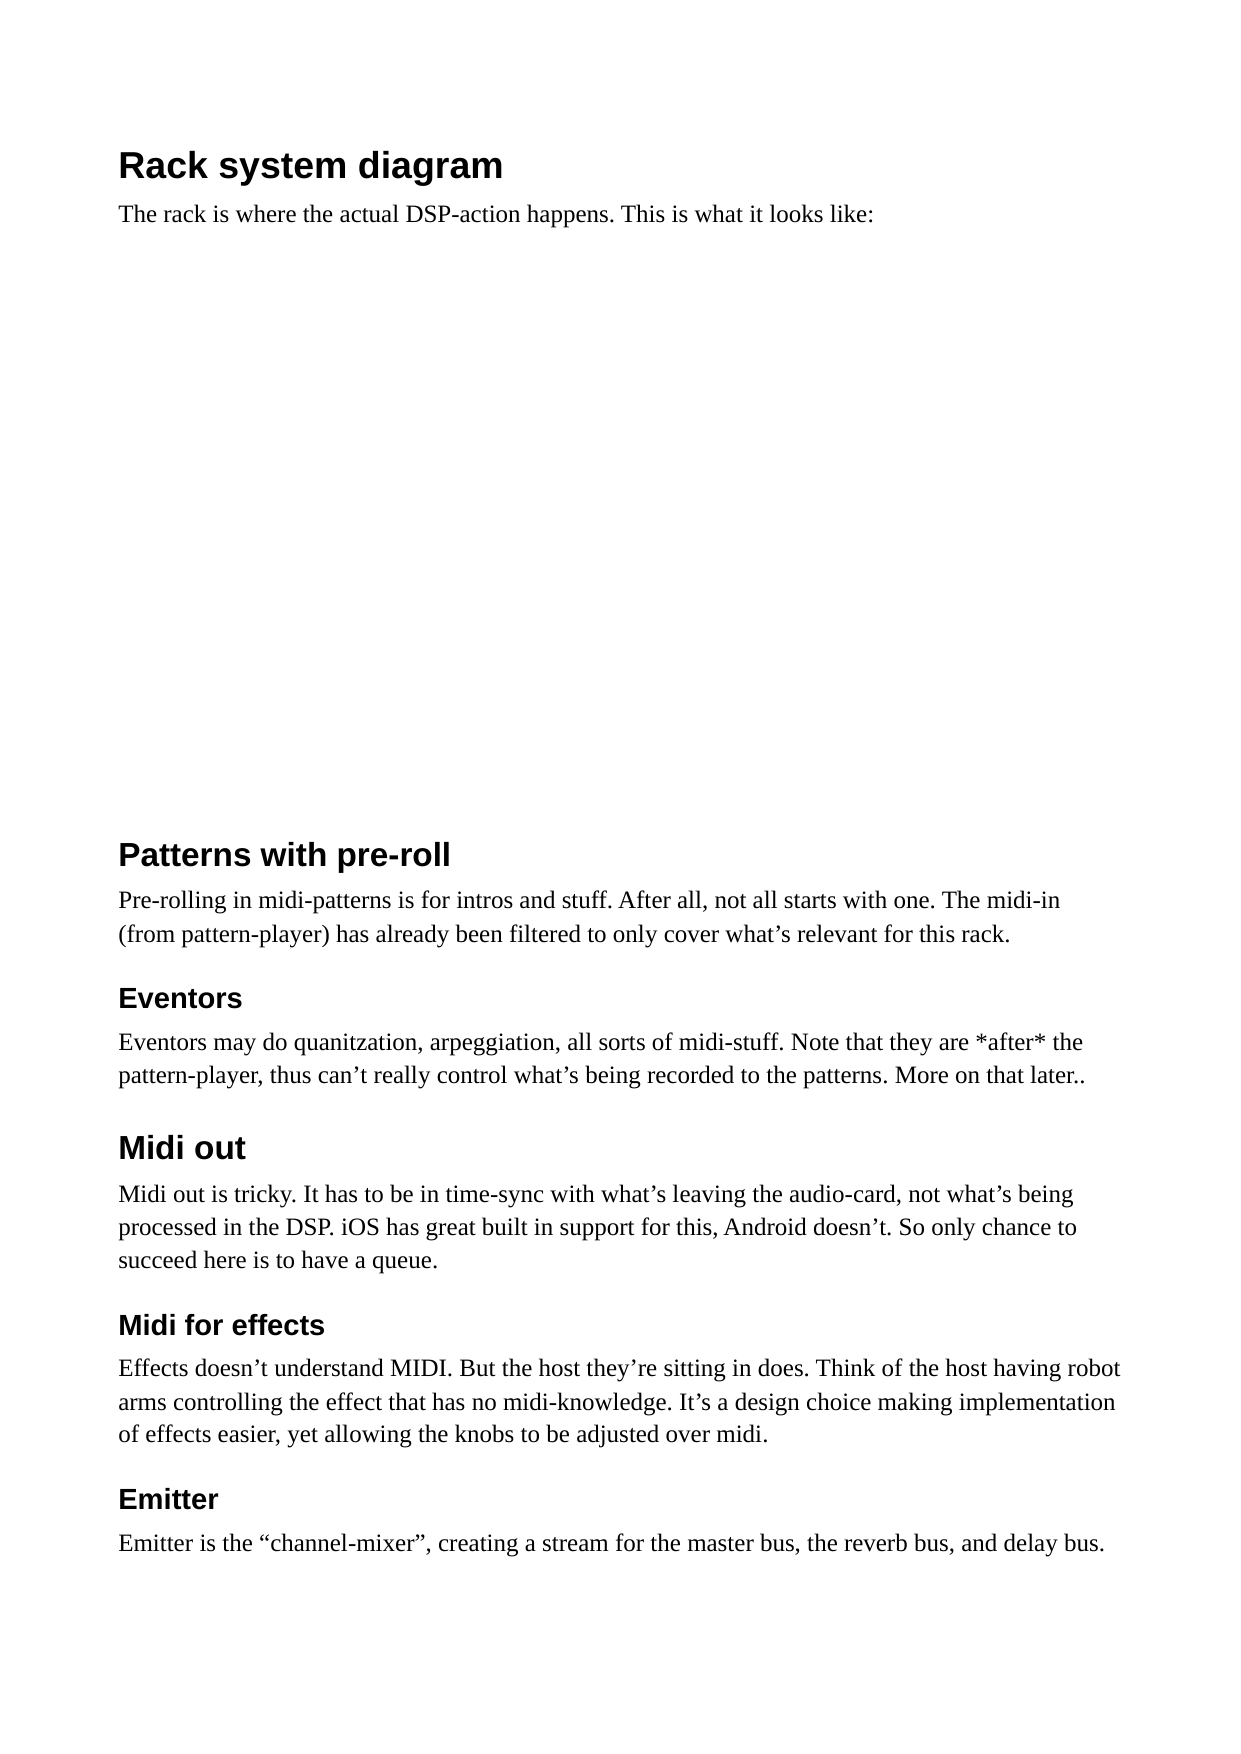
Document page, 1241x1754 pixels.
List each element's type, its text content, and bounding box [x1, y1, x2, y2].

text Eventors may do quanitzation, arpeggiation, all sorts of midi-stuff. Note that they are *after* the pattern-player, thus can’t really control what’s being recorded to the patterns. More on that later.. [118, 1027, 1122, 1089]
text Effects doesn’t understand MIDI. But the host they’re sitting in does. Think of the host having robot arms controlling the effect that has no midi-knowledge. It’s a design choice making implementation of effects easier, yet allowing the knobs to be adjusted over midi. [118, 1353, 1122, 1448]
subtitle Rack system diagram [118, 143, 1122, 186]
text Pre-rolling in midi-patterns is for intros and stuff. After all, not all starts with one. The midi-in (from pattern-player) has already been filtered to only cover what’s relevant for this rack. [118, 886, 1122, 947]
subtitle Emitter [118, 1482, 1122, 1515]
subtitle Eventors [118, 981, 1122, 1014]
text Midi out is tricky. It has to be in time-sync with what’s leaving the audio-card, not what’s being processed in the DSP. iOS has great built in support for this, Android doesn’t. So only chance to succeed here is to have a queue. [118, 1179, 1122, 1274]
text Emitter is the “channel-mixer”, creating a stream for the master bus, the reverb bus, and delay bus. [118, 1528, 1122, 1557]
subtitle Patterns with pre-roll [118, 835, 1122, 873]
text The rack is where the actual DSP-action happens. This is what it looks like: [118, 199, 1122, 227]
subtitle Midi for effects [118, 1307, 1122, 1341]
subtitle Midi out [118, 1128, 1122, 1167]
